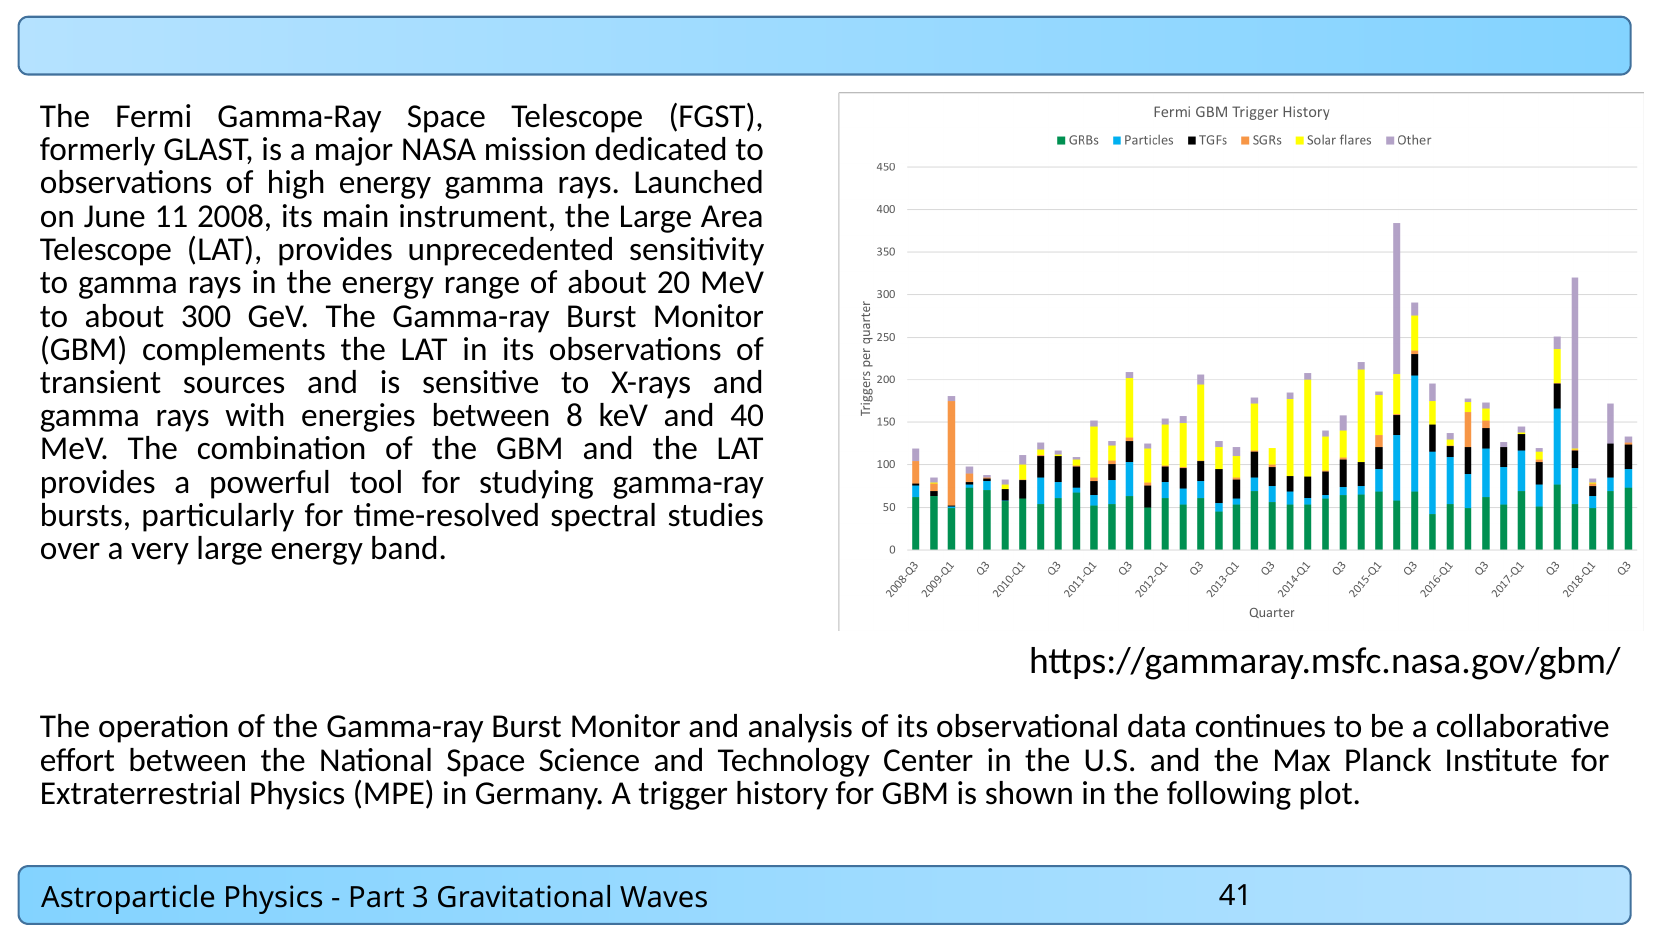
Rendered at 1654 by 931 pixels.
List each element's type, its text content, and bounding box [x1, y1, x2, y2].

text_box The operation of the Gamma-ray Burst Monitor and analysis of its observational data continues to be a collaborative effort between the National Space Science and Technology Center in the U.S. and the Max Planck Institute for Extraterrestrial Physics (MPE) in Germany. A trigger history for GBM is shown in the following plot. [24, 705, 1630, 925]
text_box [1218, 925, 1604, 931]
text_box https://gammaray.msfc.nasa.gov/gbm/ [1014, 638, 1636, 691]
picture [838, 92, 1644, 631]
text_box Astroparticle Physics - Part 3 Gravitational Waves [40, 925, 939, 931]
text_box The Fermi Gamma-Ray Space Telescope (FGST), formerly GLAST, is a major NASA mission dedicated to observations of high energy gamma rays. Launched on June 11 2008, its main instrument, the Large Area Telescope (LAT), provides unprecedented sensitivity to gamma rays in the energy range of about 20 MeV to about 300 GeV. The Gamma-ray Burst Monitor (GBM) complements the LAT in its observations of transient sources and is sensitive to X-rays and gamma rays with energies between 8 keV and 40 MeV. The combination of the GBM and the LAT provides a powerful tool for studying gamma-ray bursts, particularly for time-resolved spectral studies over a very large energy band. [24, 95, 781, 834]
